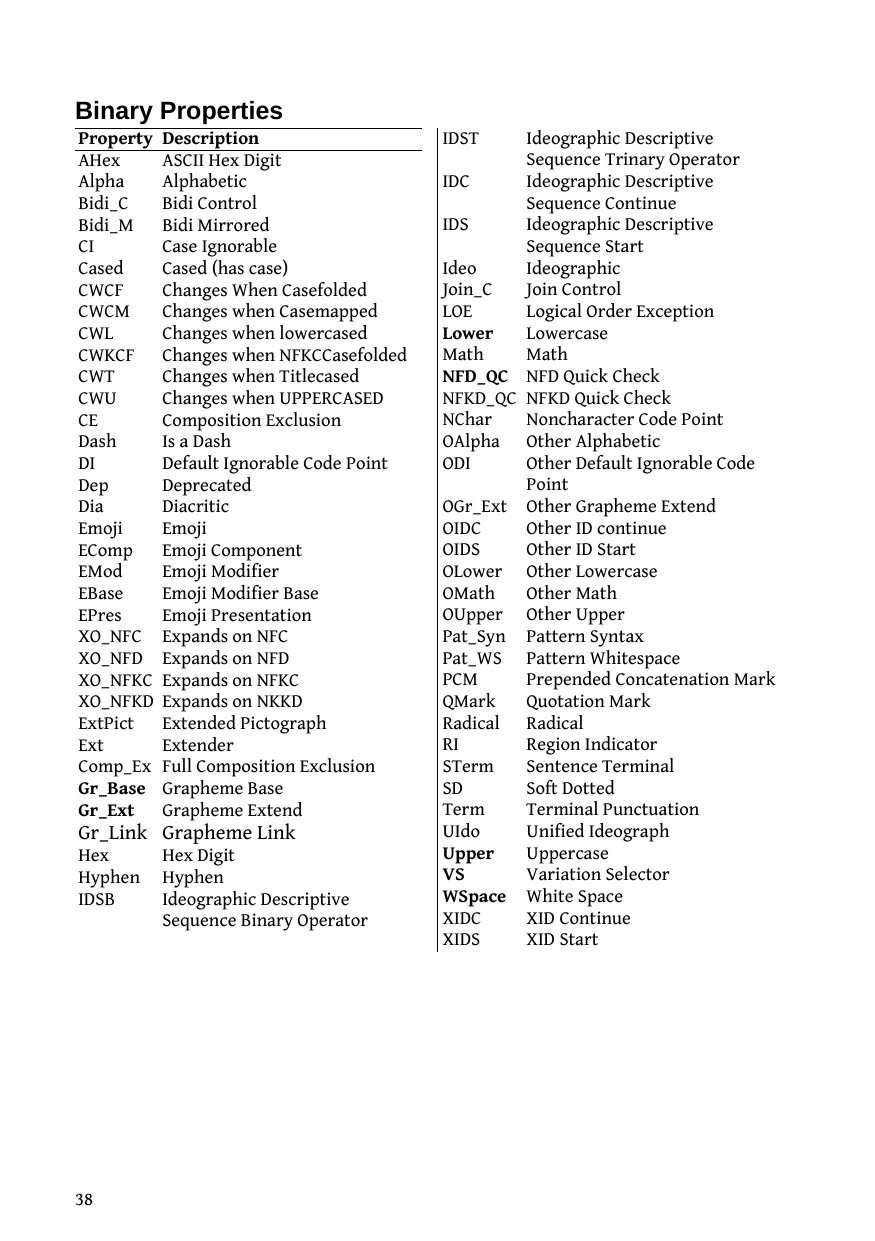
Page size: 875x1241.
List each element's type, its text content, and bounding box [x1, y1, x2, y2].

table_cell IDSB [75, 889, 159, 932]
table_cell Other ID Start [523, 540, 786, 561]
table_cell Soft Dotted [523, 778, 786, 799]
table_cell Gr_Ext [75, 800, 159, 821]
table_cell OMath [439, 583, 523, 604]
table_cell Ext [75, 735, 159, 756]
table_cell Expands on NFD [159, 648, 422, 670]
table_cell Extender [159, 735, 422, 756]
table_cell XO_NFKC [75, 670, 159, 691]
table_cell UIdo [439, 821, 523, 843]
table_cell XO_NFC [75, 626, 159, 648]
table_cell Bidi_C [75, 193, 159, 215]
table_cell Logical Order Exception [523, 301, 786, 323]
table_cell Radical [439, 713, 523, 734]
table_cell Join Control [523, 280, 786, 301]
table_cell CWU [75, 388, 159, 410]
table_cell Math [439, 345, 523, 366]
table_cell Changes when Titlecased [159, 366, 422, 388]
table_cell XID Start [523, 930, 786, 951]
table_cell Changes when NFKCCasefolded [159, 345, 422, 366]
table_cell Changes When Casefolded [159, 280, 422, 301]
table_cell OUpper [439, 605, 523, 626]
table_cell Emoji Modifier [159, 561, 422, 583]
table_cell Hex [75, 846, 159, 867]
table_cell XO_NFKD [75, 691, 159, 713]
table_cell Dash [75, 431, 159, 453]
table_cell XIDC [439, 908, 523, 929]
table_cell WSpace [439, 886, 523, 908]
table_cell Ideographic Descriptive Sequence Continue [523, 171, 786, 214]
table_cell Uppercase [523, 843, 786, 864]
table_cell Expands on NFKC [159, 670, 422, 691]
table_cell Grapheme Base [159, 778, 422, 800]
table_cell ExtPict [75, 713, 159, 735]
table_cell Bidi Mirrored [159, 215, 422, 236]
table_cell NFD_QC [439, 366, 523, 388]
table_cell Pattern Whitespace [523, 648, 786, 669]
table_cell EComp [75, 540, 159, 561]
table_cell Dep [75, 475, 159, 496]
table_cell LOE [439, 301, 523, 323]
table_cell Dia [75, 496, 159, 518]
table_cell Grapheme Extend [159, 800, 422, 821]
table_cell Ideo [439, 258, 523, 279]
table_cell AHex [75, 151, 159, 171]
table_cell EMod [75, 561, 159, 583]
table_cell XO_NFD [75, 648, 159, 670]
table_cell CWKCF [75, 345, 159, 366]
subtitle Binary Properties [75, 96, 799, 124]
table_cell Changes when Casemapped [159, 301, 422, 323]
table_cell Pattern Syntax [523, 626, 786, 648]
table_cell Extended Pictograph [159, 713, 422, 735]
table_cell NFKD_QC [439, 388, 523, 409]
table_cell Other Lowercase [523, 561, 786, 583]
table_cell Quotation Mark [523, 691, 786, 713]
table_cell Expands on NFC [159, 626, 422, 648]
table_cell NFD Quick Check [523, 366, 786, 388]
table_cell EBase [75, 583, 159, 605]
table_cell DI [75, 453, 159, 475]
table_cell OIDC [439, 518, 523, 539]
table_cell CWCM [75, 301, 159, 323]
table_header Description [159, 129, 422, 149]
table_cell Hyphen [75, 867, 159, 889]
table_cell Case Ignorable [159, 236, 422, 258]
table_cell Prepended Concatenation Mark [523, 670, 786, 691]
table_cell VS [439, 865, 523, 886]
table_cell Noncharacter Code Point [523, 410, 786, 431]
table_cell ASCII Hex Digit [159, 151, 422, 171]
table_cell Comp_Ex [75, 756, 159, 778]
table_cell Changes when lowercased [159, 323, 422, 345]
table_cell Other Upper [523, 605, 786, 626]
table_cell CE [75, 410, 159, 431]
table_cell NFKD Quick Check [523, 388, 786, 409]
table_cell Emoji [75, 518, 159, 540]
table_cell Ideographic Descriptive Sequence Binary Operator [159, 889, 422, 932]
table_cell Unified Ideograph [523, 821, 786, 843]
table_cell Hex Digit [159, 846, 422, 867]
table_cell Pat_Syn [439, 626, 523, 648]
table_cell Lower [439, 323, 523, 344]
table_cell OIDS [439, 540, 523, 561]
table_cell CWT [75, 366, 159, 388]
table_cell OAlpha [439, 431, 523, 453]
table_cell ODI [439, 453, 523, 496]
table_cell Math [523, 345, 786, 366]
table_cell OGr_Ext [439, 496, 523, 518]
table_cell IDS [439, 215, 523, 258]
table_cell Lowercase [523, 323, 786, 344]
table_cell Alpha [75, 171, 159, 193]
table_cell Emoji Modifier Base [159, 583, 422, 605]
table_cell Ideographic Descriptive Sequence Trinary Operator [523, 128, 786, 171]
table_cell Hyphen [159, 867, 422, 889]
table_cell PCM [439, 670, 523, 691]
table_cell Emoji [159, 518, 422, 540]
table_cell Expands on NKKD [159, 691, 422, 713]
table_cell Alphabetic [159, 171, 422, 193]
table_cell Composition Exclusion [159, 410, 422, 431]
table_cell CI [75, 236, 159, 258]
table_cell Diacritic [159, 496, 422, 518]
table_cell Pat_WS [439, 648, 523, 669]
table_cell Join_C [439, 280, 523, 301]
table_cell Ideographic Descriptive Sequence Start [523, 215, 786, 258]
table_cell Sentence Terminal [523, 756, 786, 778]
table_header Property [75, 129, 159, 149]
table_cell Bidi_M [75, 215, 159, 236]
table_cell IDST [439, 128, 523, 171]
table_cell Gr_Base [75, 778, 159, 800]
table_cell CWCF [75, 280, 159, 301]
table_cell Region Indicator [523, 735, 786, 756]
table_cell IDC [439, 171, 523, 214]
table_cell Cased (has case) [159, 258, 422, 280]
table_cell Deprecated [159, 475, 422, 496]
table_cell CWL [75, 323, 159, 345]
table_cell NChar [439, 410, 523, 431]
table_cell EPres [75, 605, 159, 626]
table_cell Terminal Punctuation [523, 800, 786, 821]
table_cell Other Alphabetic [523, 431, 786, 453]
table_cell White Space [523, 886, 786, 908]
table_cell XIDS [439, 930, 523, 951]
table_cell Other Math [523, 583, 786, 604]
table_cell Emoji Presentation [159, 605, 422, 626]
table_cell Ideographic [523, 258, 786, 279]
table_cell STerm [439, 756, 523, 778]
table_cell Gr_Link [75, 821, 159, 846]
table_cell XID Continue [523, 908, 786, 929]
table_cell Emoji Component [159, 540, 422, 561]
table_cell RI [439, 735, 523, 756]
table_cell QMark [439, 691, 523, 713]
table_cell Other ID continue [523, 518, 786, 539]
table_cell SD [439, 778, 523, 799]
table_cell Term [439, 800, 523, 821]
table_cell Bidi Control [159, 193, 422, 215]
table_cell Upper [439, 843, 523, 864]
table_cell Changes when UPPERCASED [159, 388, 422, 410]
table_cell Variation Selector [523, 865, 786, 886]
table_cell Other Grapheme Extend [523, 496, 786, 518]
table_cell Radical [523, 713, 786, 734]
table_cell Cased [75, 258, 159, 280]
table_cell Full Composition Exclusion [159, 756, 422, 778]
table_cell Is a Dash [159, 431, 422, 453]
table_cell Default Ignorable Code Point [159, 453, 422, 475]
table_cell Grapheme Link [159, 821, 422, 846]
table_cell OLower [439, 561, 523, 583]
table_cell Other Default Ignorable Code Point [523, 453, 786, 496]
